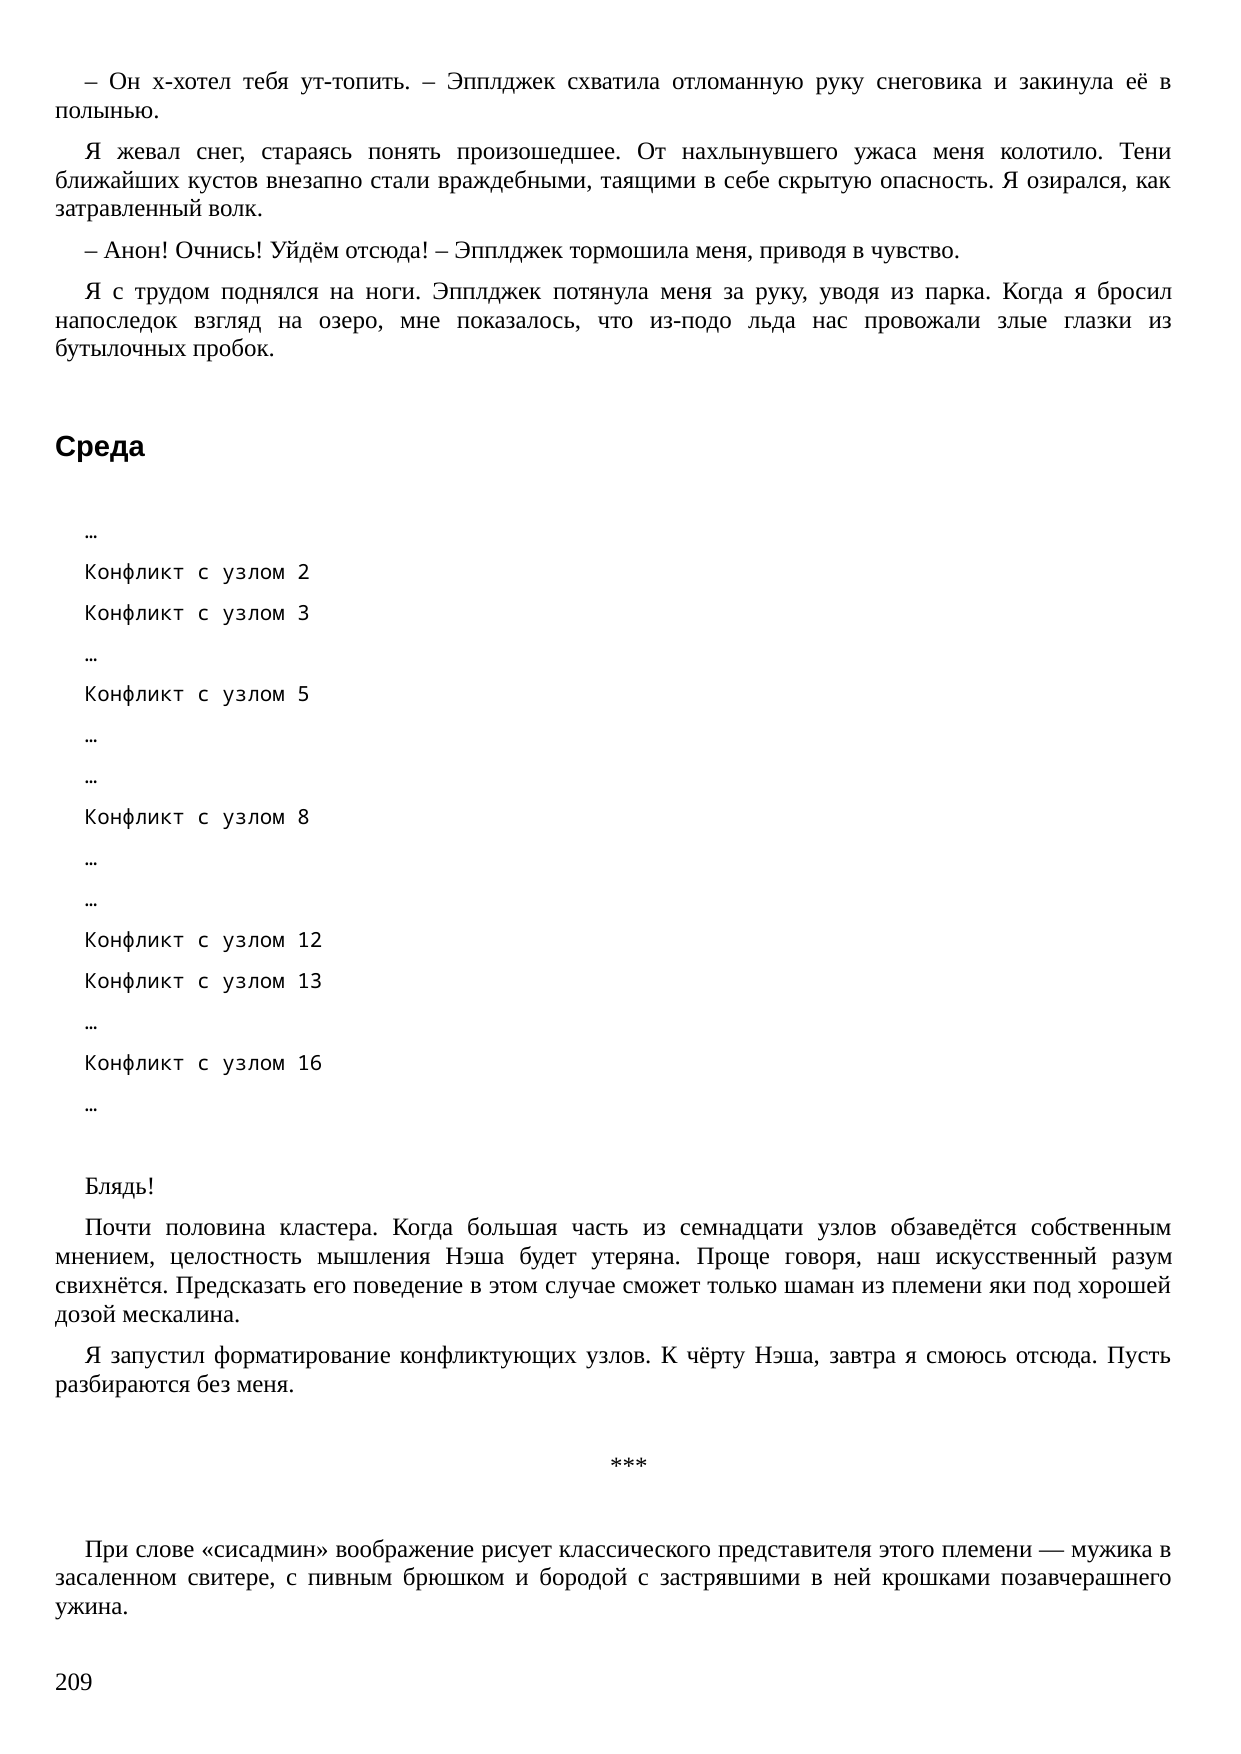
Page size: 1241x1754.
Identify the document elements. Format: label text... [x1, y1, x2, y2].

text Я с трудом поднялся на ноги. Эпплджек потянула меня за руку, уводя из парка. Когда я бросил напоследок взгляд на озеро, мне показалось, что из-подо льда нас провожали злые глазки из бутылочных пробок. [55, 276, 1173, 362]
subtitle Среда [55, 428, 1173, 462]
text … [55, 721, 1173, 749]
text – Анон! Очнись! Уйдём отсюда! – Эпплджек тормошила меня, приводя в чувство. [55, 235, 1173, 263]
text Конфликт с узлом 5 [55, 679, 1173, 708]
text Конфликт с узлом 12 [55, 925, 1173, 954]
text При слове «сисадмин» воображение рисует классического представителя этого племени — мужика в засаленном свитере, с пивным брюшком и бородой с застрявшими в ней крошками позавчерашнего ужина. [55, 1534, 1173, 1620]
text … [55, 639, 1173, 667]
text Почти половина кластера. Когда большая часть из семнадцати узлов обзаведётся собственным мнением, целостность мышления Нэша будет утеряна. Проще говоря, наш искусственный разум свихнётся. Предсказать его поведение в этом случае сможет только шаман из племени яки под хорошей дозой мескалина. [55, 1212, 1173, 1327]
text Конфликт с узлом 16 [55, 1048, 1173, 1076]
text … [55, 843, 1173, 872]
text Я жевал снег, стараясь понять произошедшее. От нахлынувшего ужаса меня колотило. Тени ближайших кустов внезапно стали враждебными, таящими в себе скрытую опасность. Я озирался, как затравленный волк. [55, 136, 1173, 222]
text … [55, 761, 1173, 790]
text – Он х-хотел тебя ут-топить. – Эпплджек схватила отломанную руку снеговика и закинула её в полынью. [55, 66, 1173, 123]
text *** [55, 1451, 1173, 1480]
text Конфликт с узлом 3 [55, 598, 1173, 626]
text … [55, 516, 1173, 544]
text … [55, 1007, 1173, 1036]
text Я запустил форматирование конфликтующих узлов. К чёрту Нэша, завтра я смоюсь отсюда. Пусть разбираются без меня. [55, 1340, 1173, 1397]
text Конфликт с узлом 2 [55, 557, 1173, 585]
text Блядь! [55, 1171, 1173, 1200]
text Конфликт с узлом 8 [55, 802, 1173, 831]
text Конфликт с узлом 13 [55, 966, 1173, 994]
text … [55, 1089, 1173, 1117]
text … [55, 884, 1173, 913]
